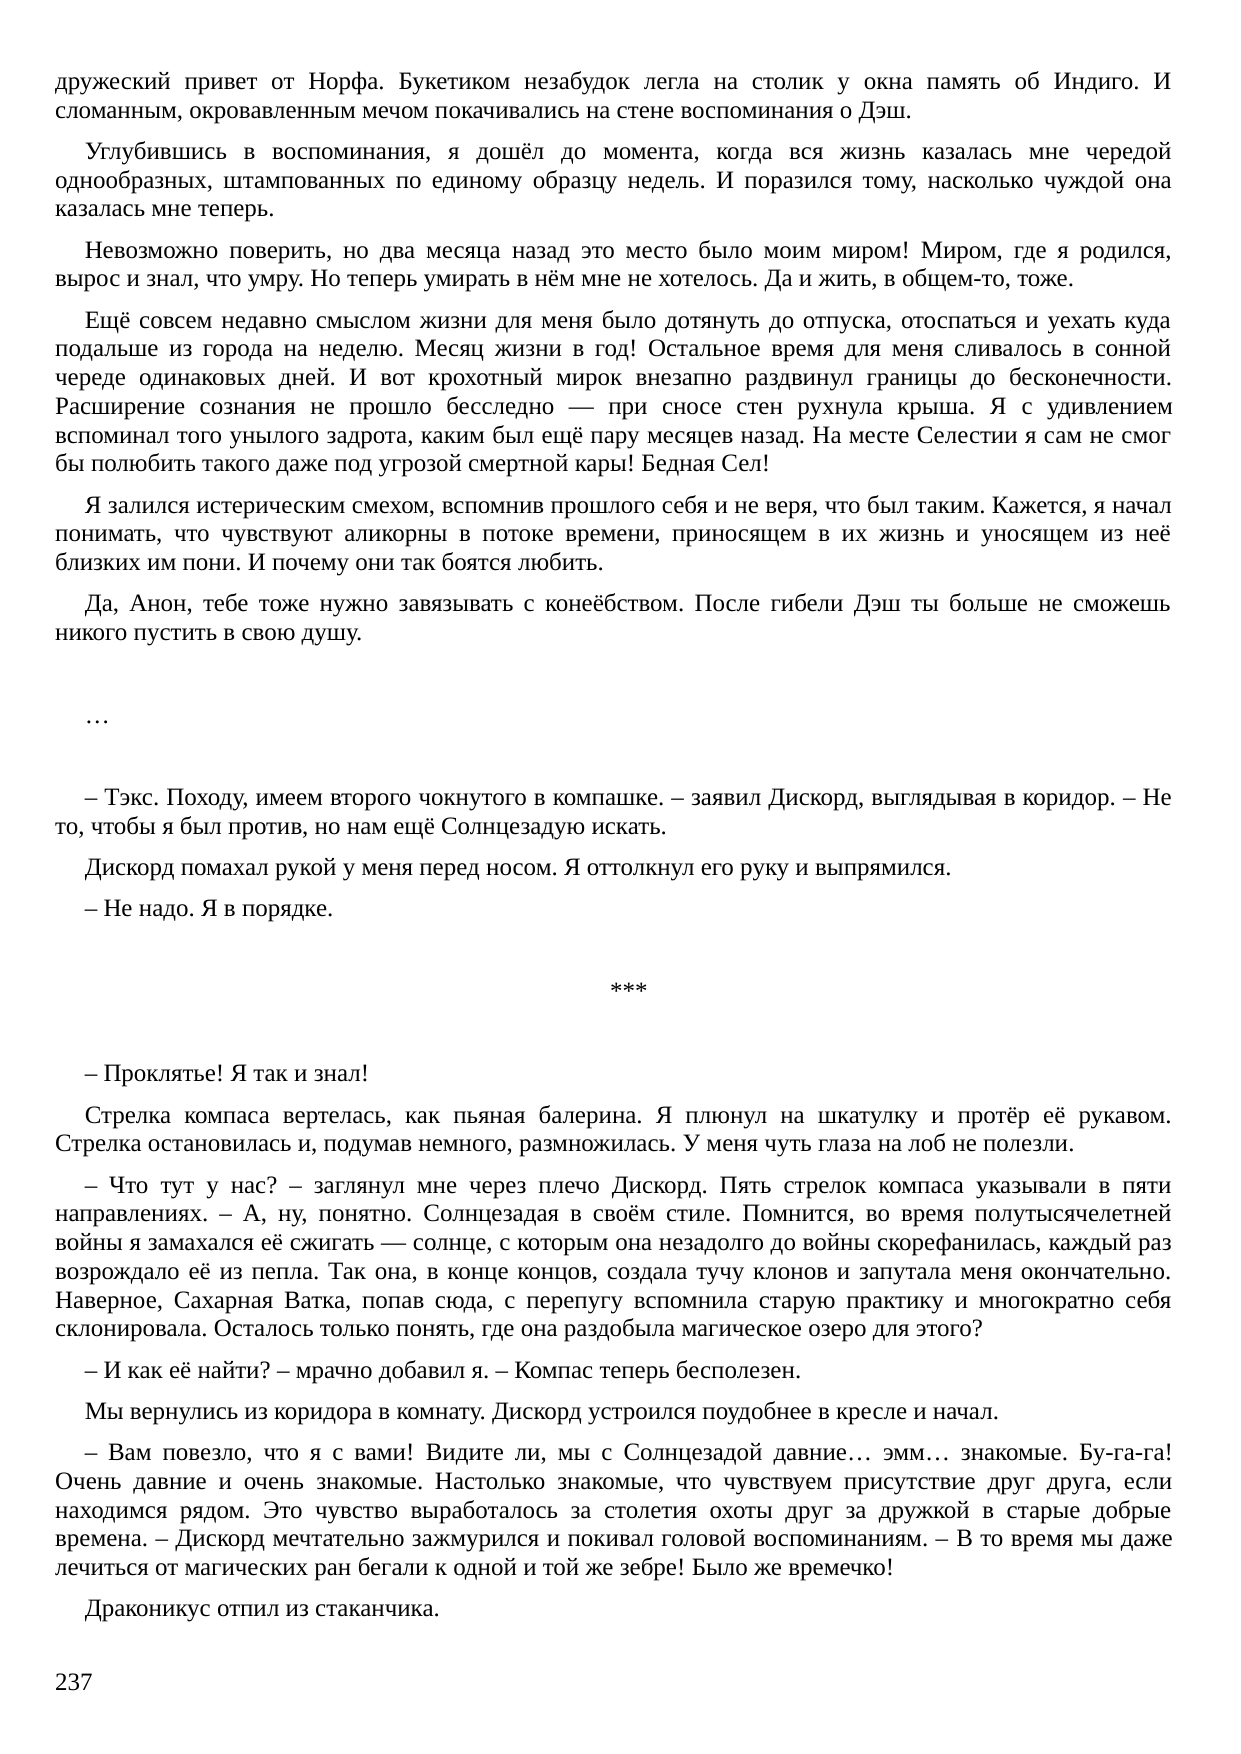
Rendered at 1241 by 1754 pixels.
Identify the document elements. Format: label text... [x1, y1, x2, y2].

text Ещё совсем недавно смыслом жизни для меня было дотянуть до отпуска, отоспаться и уехать куда подальше из города на неделю. Месяц жизни в год! Остальное время для меня сливалось в сонной череде одинаковых дней. И вот крохотный мирок внезапно раздвинул границы до бесконечности. Расширение сознания не прошло бесследно — при сносе стен рухнула крыша. Я с удивлением вспоминал того унылого задрота, каким был ещё пару месяцев назад. На месте Селестии я сам не смог бы полюбить такого даже под угрозой смертной кары! Бедная Сел! [55, 305, 1173, 477]
text – И как её найти? – мрачно добавил я. – Компас теперь бесполезен. [55, 1355, 1173, 1383]
text дружеский привет от Норфа. Букетиком незабудок легла на столик у окна память об Индиго. И сломанным, окровавленным мечом покачивались на стене воспоминания о Дэш. [55, 66, 1173, 123]
text Драконикус отпил из стаканчика. [55, 1593, 1173, 1622]
text Мы вернулись из коридора в комнату. Дискорд устроился поудобнее в кресле и начал. [55, 1396, 1173, 1425]
text … [55, 700, 1173, 728]
text Невозможно поверить, но два месяца назад это место было моим миром! Миром, где я родился, вырос и знал, что умру. Но теперь умирать в нём мне не хотелось. Да и жить, в общем-то, тоже. [55, 235, 1173, 292]
text Я залился истерическим смехом, вспомнив прошлого себя и не веря, что был таким. Кажется, я начал понимать, что чувствуют аликорны в потоке времени, приносящем в их жизнь и уносящем из неё близких им пони. И почему они так боятся любить. [55, 490, 1173, 576]
text – Не надо. Я в порядке. [55, 893, 1173, 922]
text – Вам повезло, что я с вами! Видите ли, мы с Солнцезадой давние… эмм… знакомые. Бу-га-га! Очень давние и очень знакомые. Настолько знакомые, что чувствуем присутствие друг друга, если находимся рядом. Это чувство выработалось за столетия охоты друг за дружкой в старые добрые времена. – Дискорд мечтательно зажмурился и покивал головой воспоминаниям. – В то время мы даже лечиться от магических ран бегали к одной и той же зебре! Было же времечко! [55, 1437, 1173, 1581]
text Стрелка компаса вертелась, как пьяная балерина. Я плюнул на шкатулку и протёр её рукавом. Стрелка остановилась и, подумав немного, размножилась. У меня чуть глаза на лоб не полезли. [55, 1100, 1173, 1157]
text – Тэкс. Походу, имеем второго чокнутого в компашке. – заявил Дискорд, выглядывая в коридор. – Не то, чтобы я был против, но нам ещё Солнцезадую искать. [55, 782, 1173, 840]
text – Проклятье! Я так и знал! [55, 1058, 1173, 1087]
text Углубившись в воспоминания, я дошёл до момента, когда вся жизнь казалась мне чередой однообразных, штампованных по единому образцу недель. И поразился тому, насколько чуждой она казалась мне теперь. [55, 136, 1173, 222]
text Дискорд помахал рукой у меня перед носом. Я оттолкнул его руку и выпрямился. [55, 852, 1173, 881]
text *** [55, 976, 1173, 1005]
text – Что тут у нас? – заглянул мне через плечо Дискорд. Пять стрелок компаса указывали в пяти направлениях. – А, ну, понятно. Солнцезадая в своём стиле. Помнится, во время полутысячелетней войны я замахался её сжигать — солнце, с которым она незадолго до войны скорефанилась, каждый раз возрождало её из пепла. Так она, в конце концов, создала тучу клонов и запутала меня окончательно. Наверное, Сахарная Ватка, попав сюда, с перепугу вспомнила старую практику и многократно себя склонировала. Осталось только понять, где она раздобыла магическое озеро для этого? [55, 1170, 1173, 1342]
text Да, Анон, тебе тоже нужно завязывать с конеёбством. После гибели Дэш ты больше не сможешь никого пустить в свою душу. [55, 588, 1173, 646]
